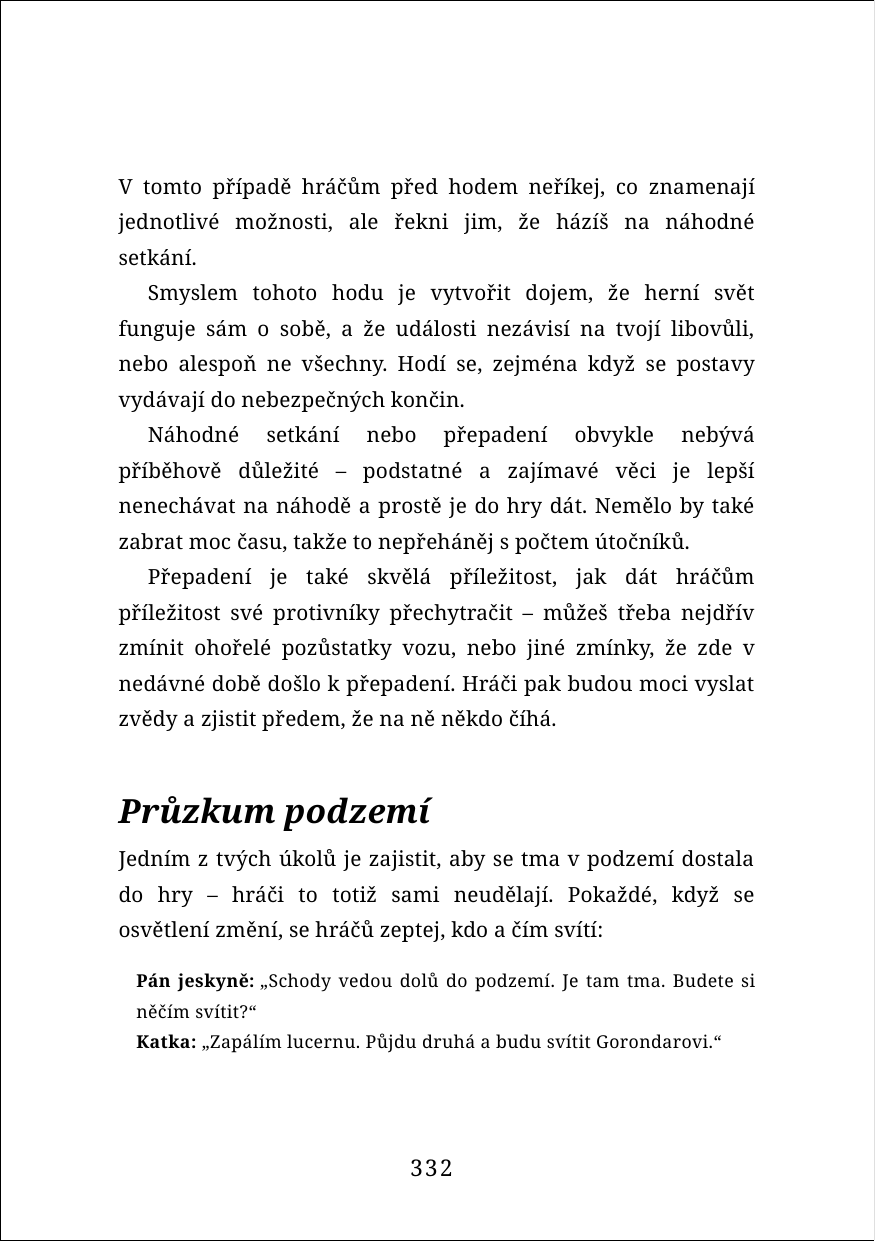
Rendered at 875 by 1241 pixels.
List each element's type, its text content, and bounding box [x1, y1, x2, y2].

text Pán jeskyně: „Schody vedou dolů do podzemí. Je tam tma. Budete si něčím svítit?“ Katka: „Zapálím lucernu. Půjdu druhá a budu svítit Gorondarovi.“ [136, 969, 756, 1053]
subtitle Průzkum podzemí [118, 787, 756, 833]
text Jedním z tvých úkolů je zajistit, aby se tma v podzemí dostala do hry – hráči to totiž sami neudělají. Pokaždé, když se osvětlení změní, se hráčů zeptej, kdo a čím svítí: [118, 844, 756, 944]
text V tomto případě hráčům před hodem neříkej, co znamenají jednotlivé možnosti, ale řekni jim, že házíš na náhodné setkání. Smyslem tohoto hodu je vytvořit dojem, že herní svět funguje sám o sobě, a že události nezávisí na tvojí libovůli, nebo alespoň ne všechny. Hodí se, zejména když se postavy vydávají do nebezpečných končin. Náhodné setkání nebo přepadení obvykle nebývá příběhově důležité – podstatné a zajímavé věci je lepší nenechávat na náhodě a prostě je do hry dát. Nemělo by také zabrat moc času, takže to nepřeháněj s počtem útočníků. Přepadení je také skvělá příležitost, jak dát hráčům příležitost své protivníky přechytračit – můžeš třeba nejdřív zmínit ohořelé pozůstatky vozu, nebo jiné zmínky, že zde v nedávné době došlo k přepadení. Hráči pak budou moci vyslat zvědy a zjistit předem, že na ně někdo číhá. [118, 172, 756, 733]
